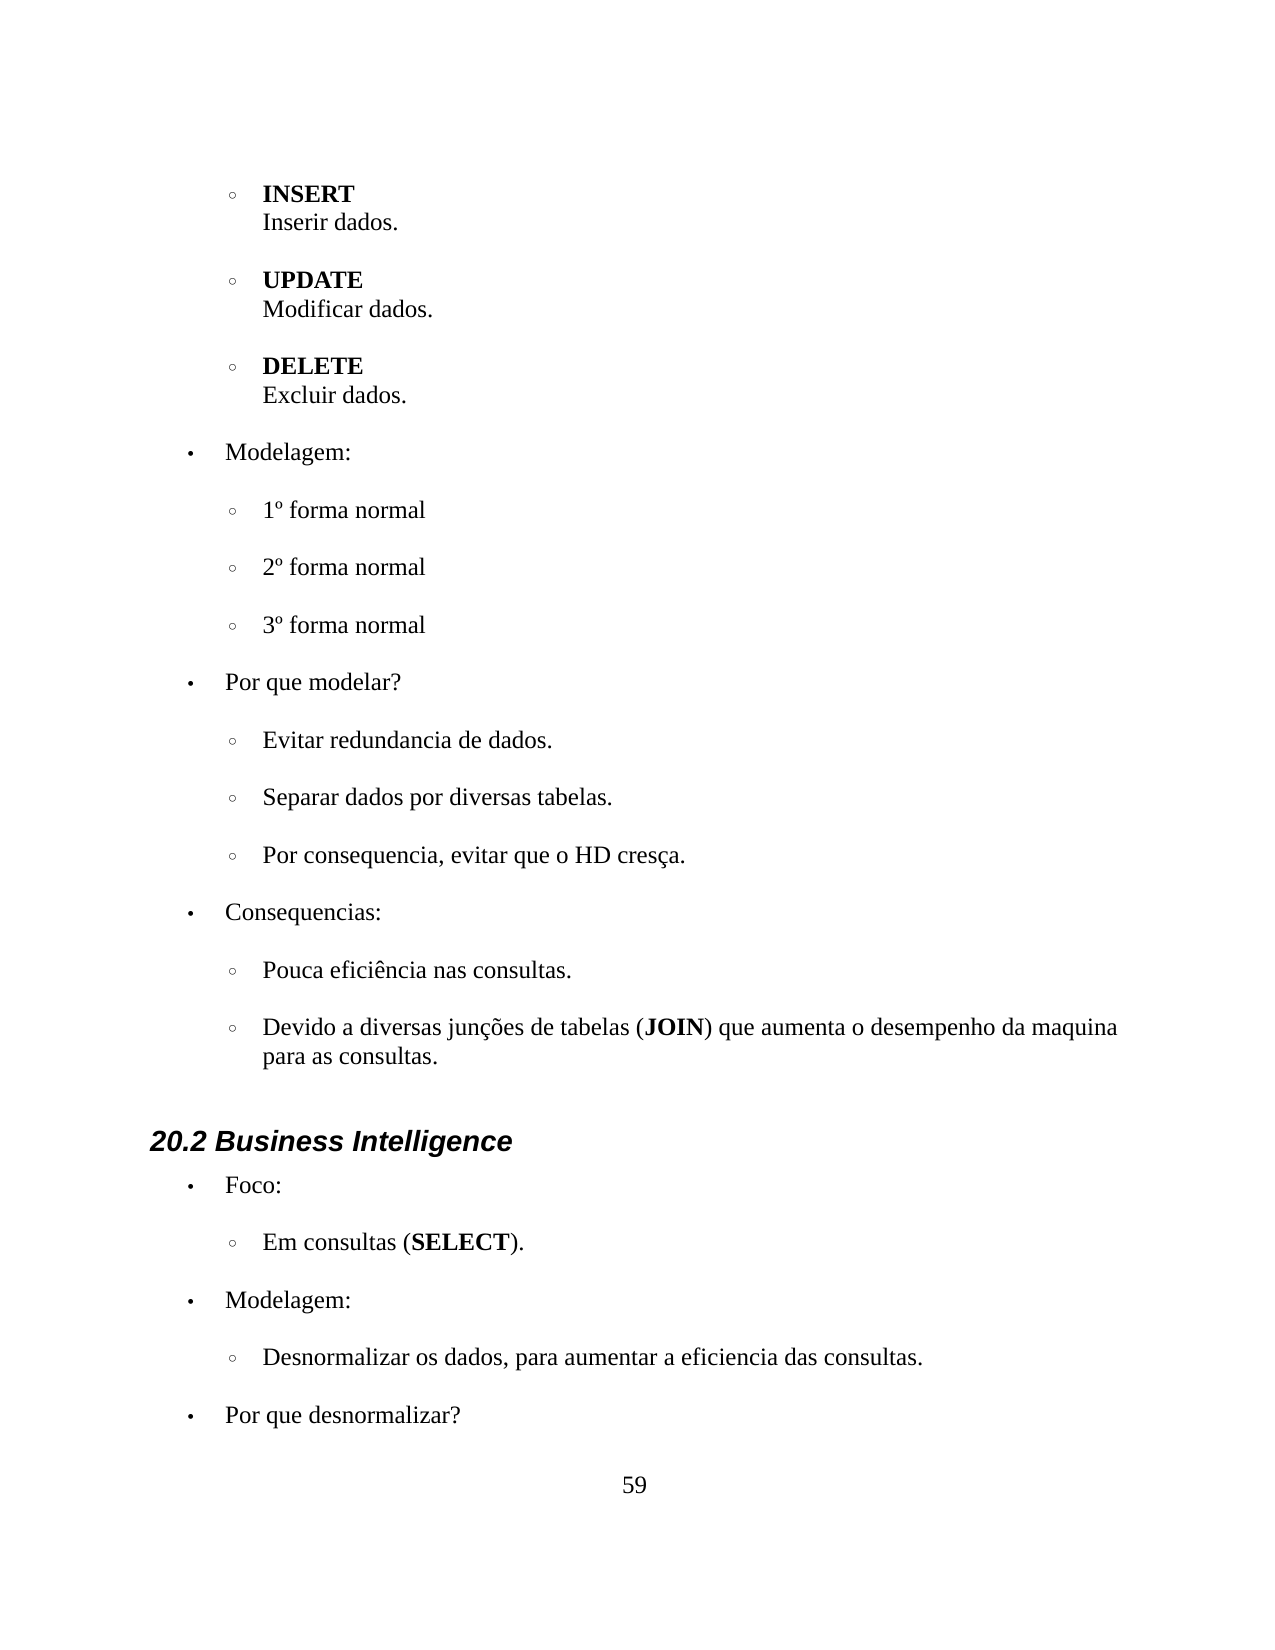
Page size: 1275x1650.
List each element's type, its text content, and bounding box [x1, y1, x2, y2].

list Consequencias: [187, 897, 1125, 955]
list Separar dados por diversas tabelas. [225, 782, 1125, 840]
list 1º forma normal [225, 495, 1125, 552]
list 3º forma normal [225, 610, 1125, 667]
list Desnormalizar os dados, para aumentar a eficiencia das consultas. [225, 1342, 1125, 1400]
list Modelagem: [187, 1285, 1125, 1342]
list Foco: [187, 1170, 1125, 1227]
list Pouca eficiência nas consultas. [225, 955, 1125, 1012]
list [187, 150, 1125, 179]
list Em consultas (SELECT). [225, 1227, 1125, 1285]
subtitle 20.2 Business Intelligence [150, 1124, 1125, 1157]
list Devido a diversas junções de tabelas (JOIN) que aumenta o desempenho da maquina para as consultas. [225, 1012, 1125, 1099]
list Evitar redundancia de dados. [225, 725, 1125, 782]
list Por que modelar? [187, 667, 1125, 725]
list 2º forma normal [225, 552, 1125, 610]
list Modelagem: [187, 437, 1125, 495]
list Por que desnormalizar? [187, 1400, 1125, 1428]
list DELETE Excluir dados. [225, 351, 1125, 437]
list INSERT Inserir dados. [225, 179, 1125, 265]
list Por consequencia, evitar que o HD cresça. [225, 840, 1125, 897]
list UPDATE Modificar dados. [225, 265, 1125, 351]
